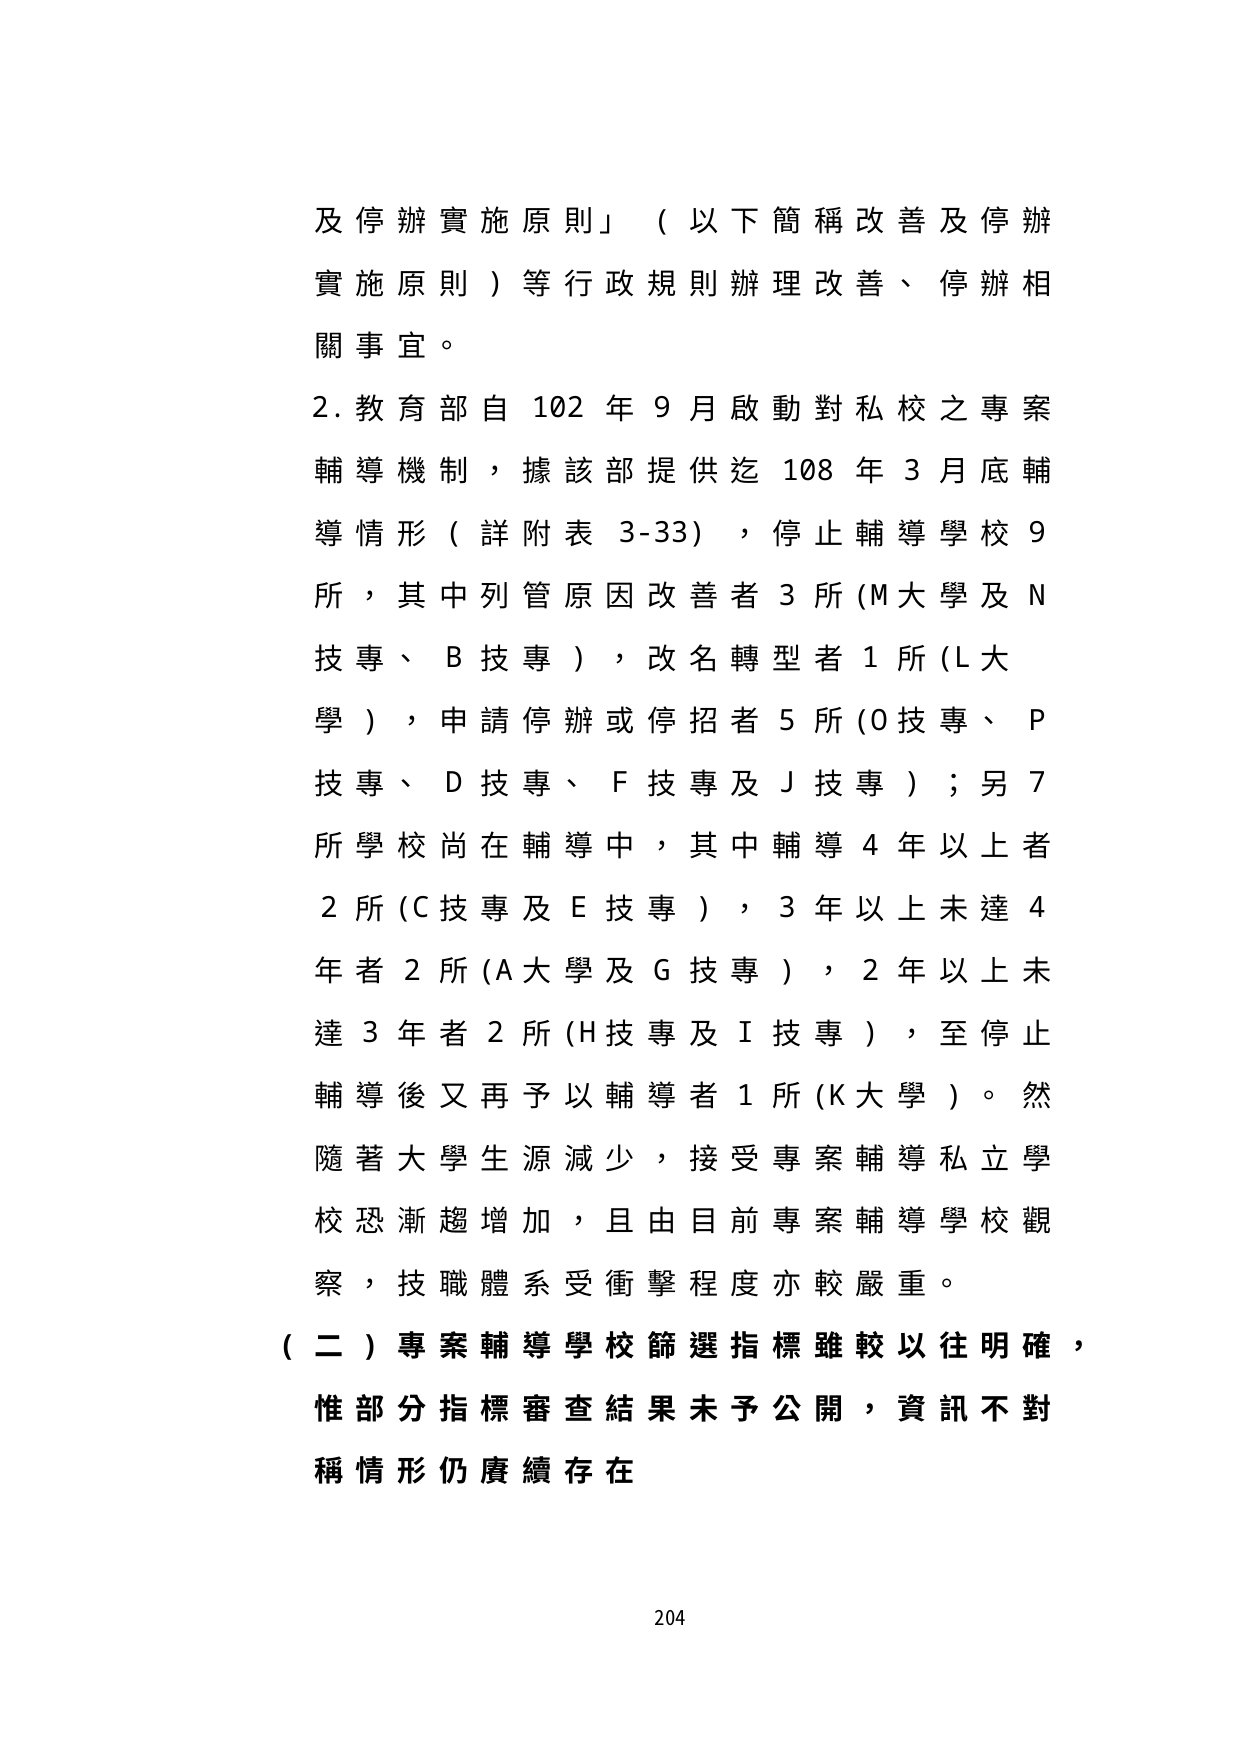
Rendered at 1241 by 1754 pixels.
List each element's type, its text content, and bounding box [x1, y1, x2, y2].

text 及停辦實施原則」(以下簡稱改善及停辦實施原則)等行政規則辦理改善、停辦相關事宜。 [271, 177, 1058, 365]
text 2.教育部自102年9月啟動對私校之專案輔導機制，據該部提供迄108年3月底輔導情形(詳附表3-33)，停止輔導學校9所，其中列管原因改善者3所(M大學及N技專、B技專)，改名轉型者1所(L大學)，申請停辦或停招者5所(O技專、P技專、D技專、F技專及J技專)；另7所學校尚在輔導中，其中輔導4年以上者2所(C技專及E技專)，3年以上未達4年者2所(A大學及G技專)，2年以上未達3年者2所(H技專及I技專)，至停止輔導後又再予以輔導者1所(K大學)。然隨著大學生源減少，接受專案輔導私立學校恐漸趨增加，且由目前專案輔導學校觀察，技職體系受衝擊程度亦較嚴重。 [271, 365, 1058, 1302]
text (二)專案輔導學校篩選指標雖較以往明確，惟部分指標審查結果未予公開，資訊不對稱情形仍賡續存在 [242, 1302, 1058, 1490]
